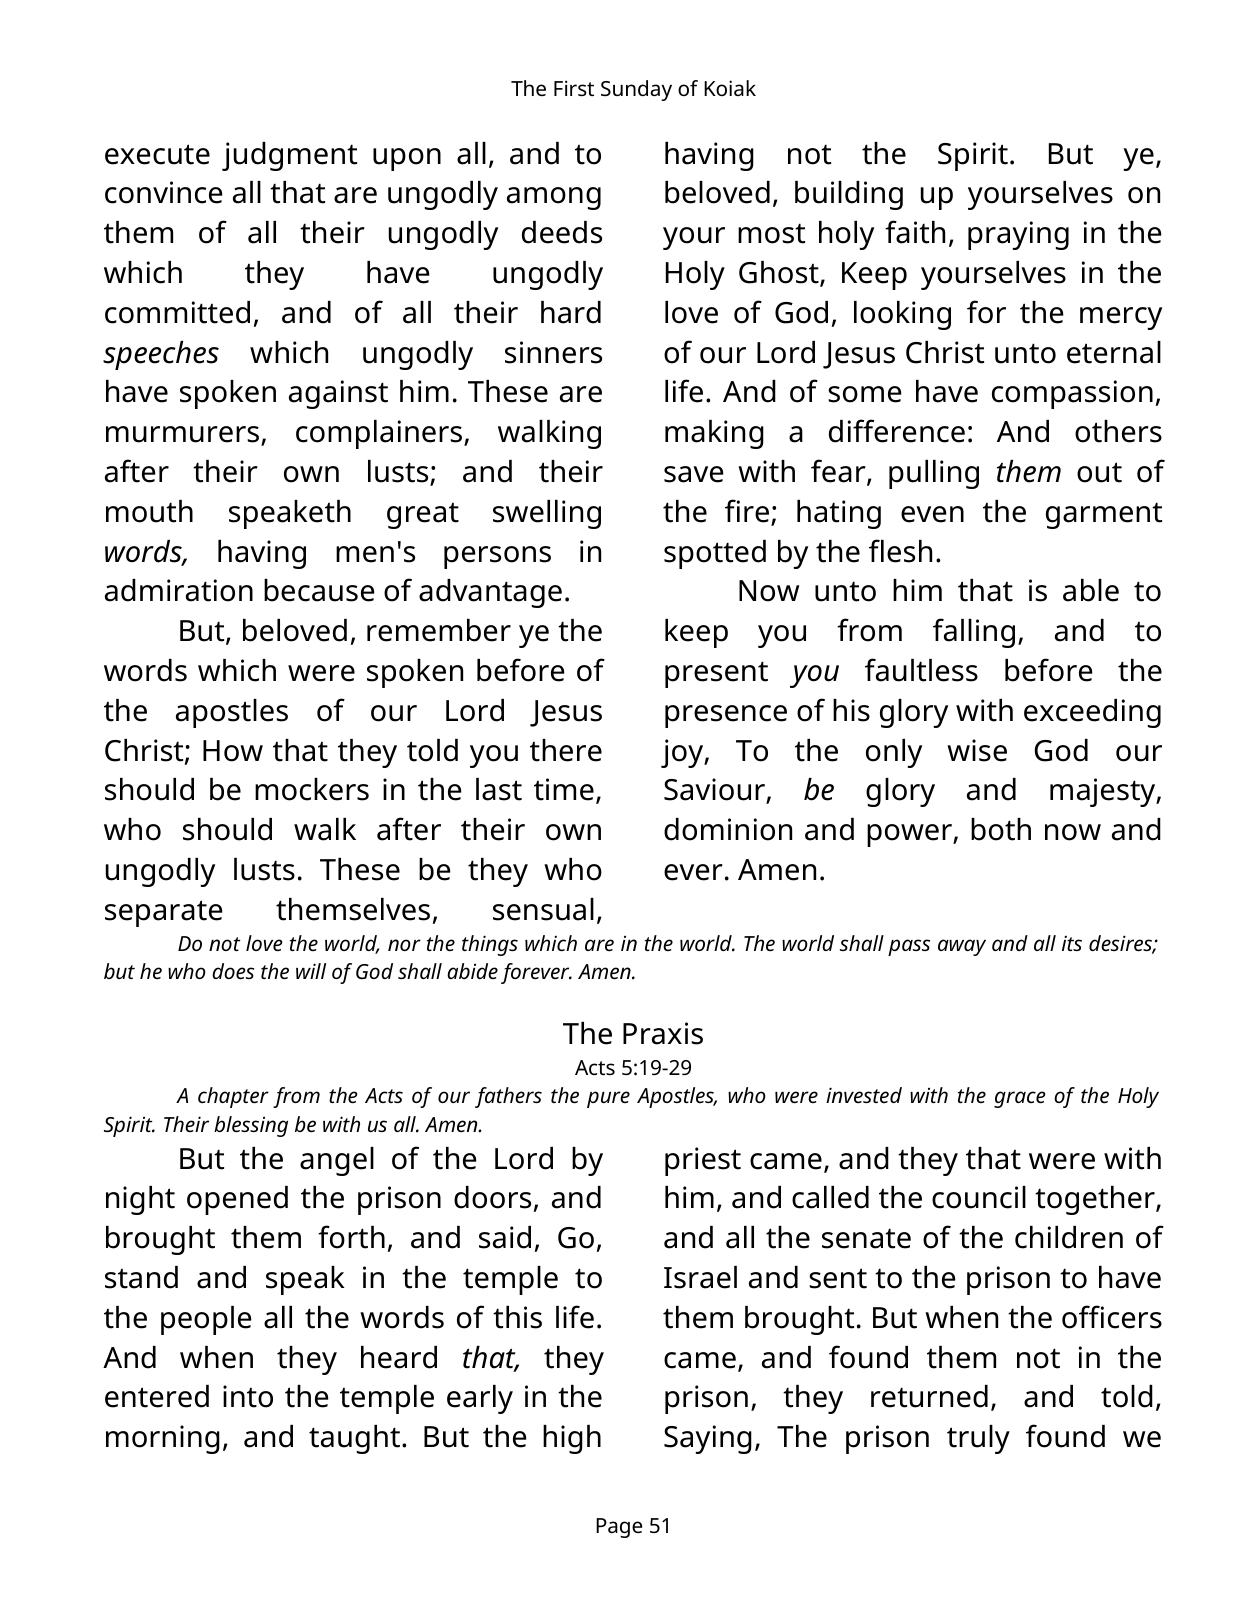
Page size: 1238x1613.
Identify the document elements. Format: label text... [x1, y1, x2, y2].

text Now unto him that is able to keep you from falling, and to present you faultless before the presence of his glory with exceeding joy, To the only wise God our Saviour, be glory and majesty, dominion and power, both now and ever. Amen. [663, 571, 1163, 889]
text Acts 5:19-29 [103, 1053, 1163, 1081]
text execute judgment upon all, and to convince all that are ungodly among them of all their ungodly deeds which they have ungodly committed, and of all their hard speeches which ungodly sinners have spoken against him. These are murmurers, complainers, walking after their own lusts; and their mouth speaketh great swelling words, having men's persons in admiration because of advantage. [103, 133, 604, 610]
text But, beloved, remember ye the words which were spoken before of the apostles of our Lord Jesus Christ; How that they told you there should be mockers in the last time, who should walk after their own ungodly lusts. These be they who separate themselves, sensual, [103, 610, 604, 929]
text having not the Spirit. But ye, beloved, building up yourselves on your most holy faith, praying in the Holy Ghost, Keep yourselves in the love of God, looking for the mercy of our Lord Jesus Christ unto eternal life. And of some have compassion, making a difference: And others save with fear, pulling them out of the fire; hating even the garment spotted by the flesh. [663, 133, 1163, 571]
text priest came, and they that were with him, and called the council together, and all the senate of the children of Israel and sent to the prison to have them brought. But when the officers came, and found them not in the prison, they returned, and told, Saying, The prison truly found we [663, 1138, 1163, 1456]
text But the angel of the Lord by night opened the prison doors, and brought them forth, and said, Go, stand and speak in the temple to the people all the words of this life. And when they heard that, they entered into the temple early in the morning, and taught. But the high [103, 1138, 604, 1456]
text A chapter from the Acts of our fathers the pure Apostles, who were invested with the grace of the Holy Spirit. Their blessing be with us all. Amen. [103, 1081, 1163, 1138]
text The Praxis [103, 1013, 1163, 1053]
text The First Sunday of Koiak [102, 74, 1165, 102]
text Do not love the world, nor the things which are in the world. The world shall pass away and all its desires; but he who does the will of God shall abide forever. Amen. [103, 929, 1163, 985]
